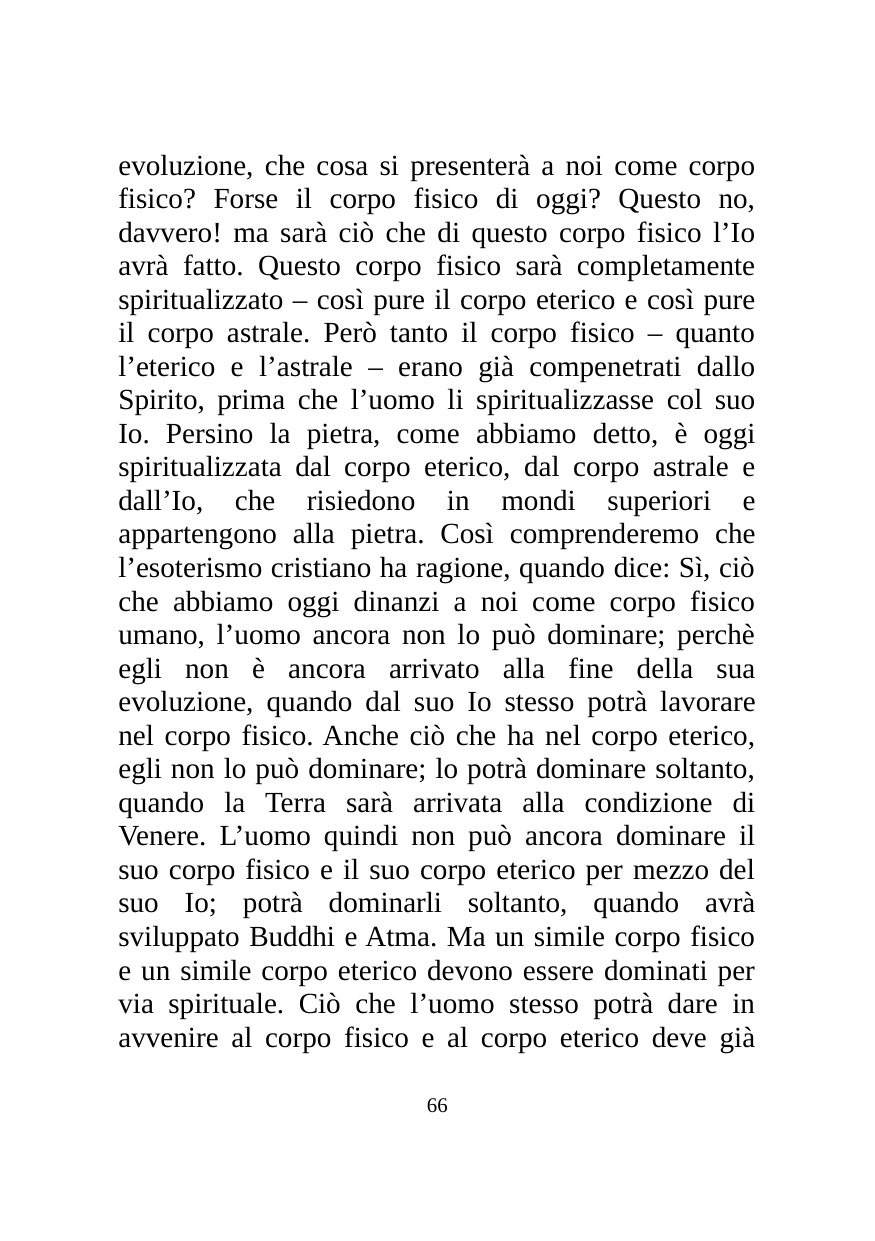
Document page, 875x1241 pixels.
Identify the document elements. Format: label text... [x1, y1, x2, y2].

text evoluzione, che cosa si presenterà a noi come corpo fisico? Forse il corpo fisico di oggi? Questo no, davvero! ma sarà ciò che di questo corpo fisico l’Io avrà fatto. Questo corpo fisico sarà completamente spiritualizzato – così pure il corpo eterico e così pure il corpo astrale. Però tanto il corpo fisico – quanto l’eterico e l’astrale – erano già compenetrati dallo Spirito, prima che l’uomo li spiritualizzasse col suo Io. Persino la pietra, come abbiamo detto, è oggi spiritualizzata dal corpo eterico, dal corpo astrale e dall’Io, che risiedono in mondi superiori e appartengono alla pietra. Così comprenderemo che l’esoterismo cristiano ha ragione, quando dice: Sì, ciò che abbiamo oggi dinanzi a noi come corpo fisico umano, l’uomo ancora non lo può dominare; perchè egli non è ancora arrivato alla fine della sua evoluzione, quando dal suo Io stesso potrà lavorare nel corpo fisico. Anche ciò che ha nel corpo eterico, egli non lo può dominare; lo potrà dominare soltanto, quando la Terra sarà arrivata alla condizione di Venere. L’uomo quindi non può ancora dominare il suo corpo fisico e il suo corpo eterico per mezzo del suo Io; potrà dominarli soltanto, quando avrà sviluppato Buddhi e Atma. Ma un simile corpo fisico e un simile corpo eterico devono essere dominati per via spirituale. Ciò che l’uomo stesso potrà dare in avvenire al corpo fisico e al corpo eterico deve già [118, 148, 756, 1053]
